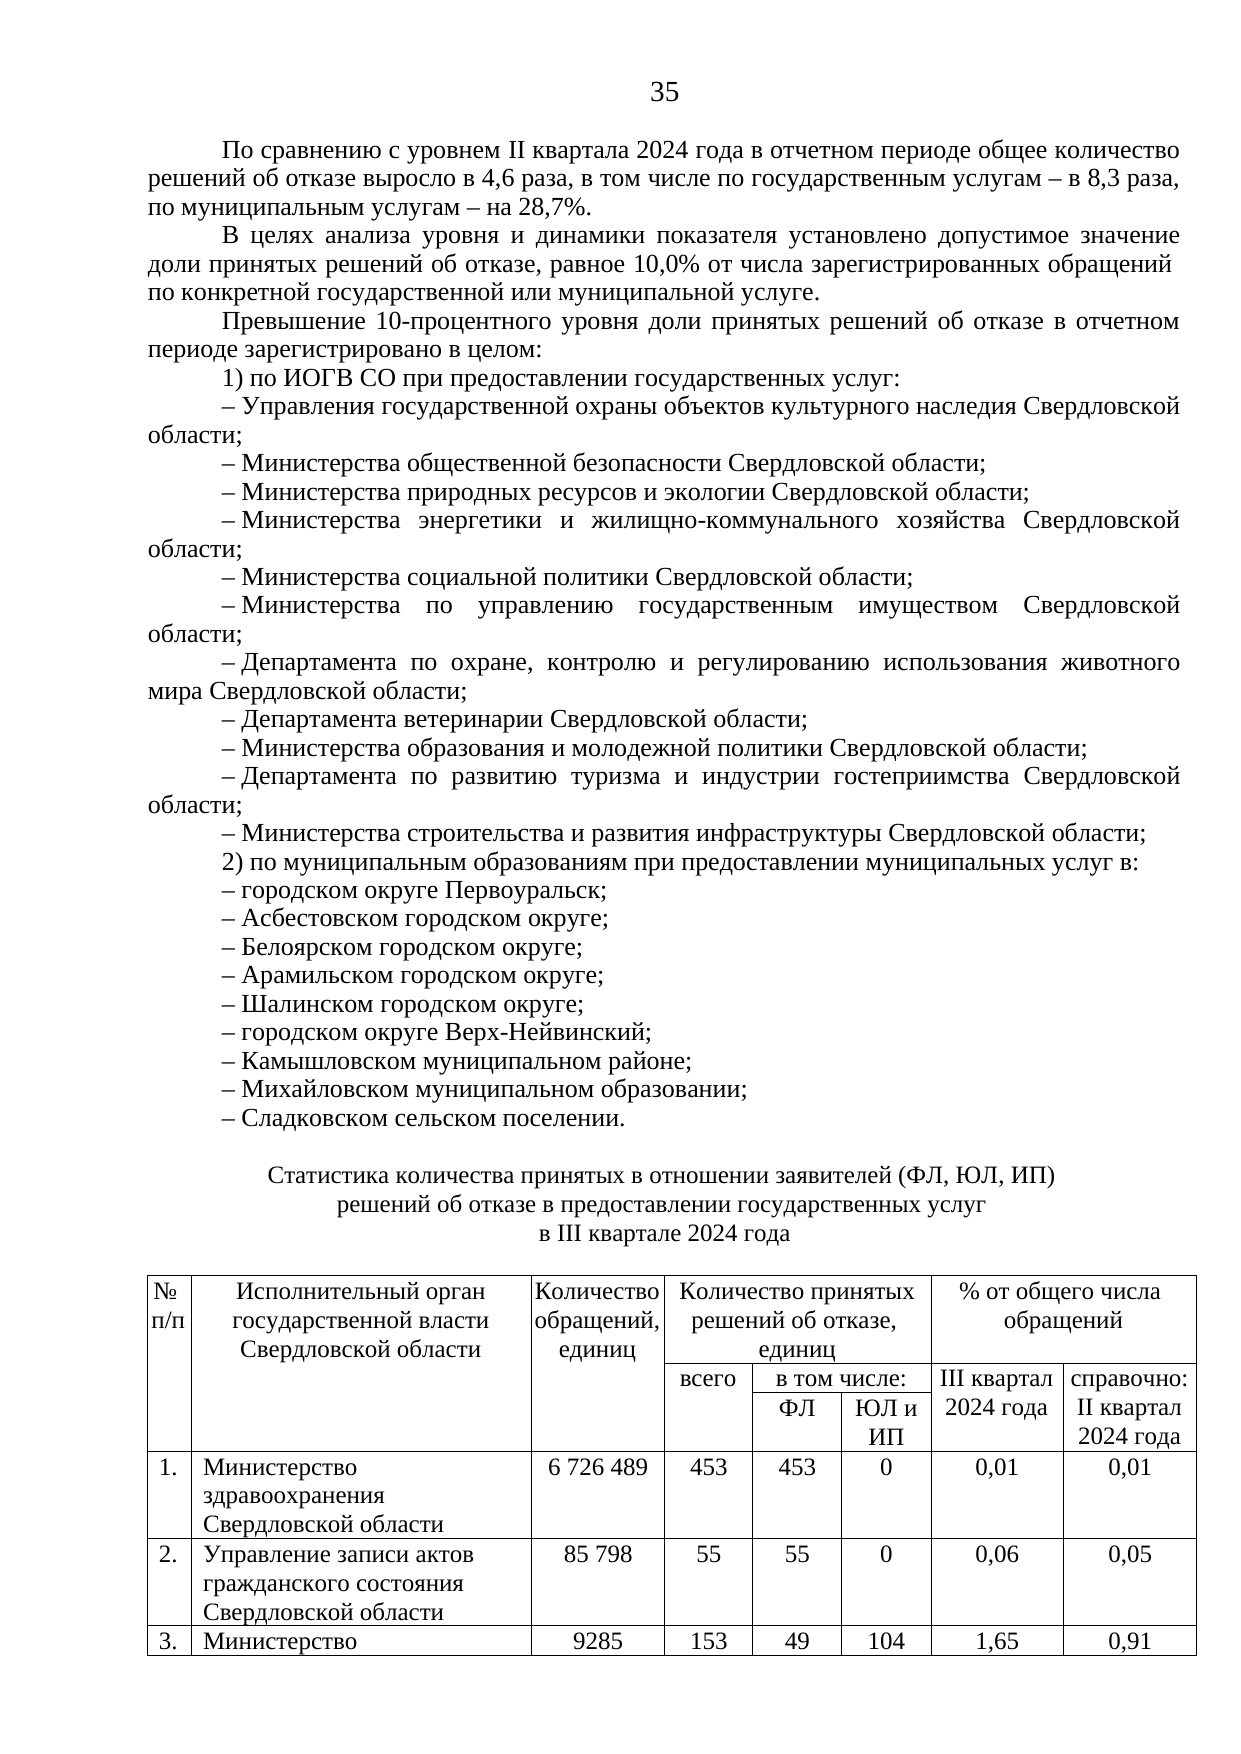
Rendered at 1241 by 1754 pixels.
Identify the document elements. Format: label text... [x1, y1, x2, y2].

text – Министерства природных ресурсов и экологии Свердловской области; [148, 477, 1181, 506]
text – Министерства энергетики и жилищно-коммунального хозяйства Свердловской области; [148, 506, 1181, 563]
text В целях анализа уровня и динамики показателя установлено допустимое значение доли принятых решений об отказе, равное 10,0% от числа зарегистрированных обращений по конкретной государственной или муниципальной услуге. [148, 221, 1181, 306]
text – Михайловском муниципальном образовании; [148, 1075, 1181, 1103]
table_cell 85 798 [532, 1539, 664, 1625]
table_cell III квартал 2024 года [932, 1364, 1063, 1451]
table_cell 0,06 [932, 1539, 1063, 1625]
table_cell 1. [148, 1452, 191, 1538]
table_header Исполнительный орган государственной власти Свердловской области [192, 1276, 531, 1451]
text – Арамильском городском округе; [148, 961, 1181, 989]
text – Министерства по управлению государственным имуществом Свердловской области; [148, 591, 1181, 648]
table_cell 453 [753, 1452, 841, 1538]
text – Белоярском городском округе; [148, 933, 1181, 961]
text – городском округе Первоуральск; [148, 876, 1181, 904]
table_cell в том числе: [753, 1364, 931, 1392]
table_cell 2. [148, 1539, 191, 1625]
table_header Количество принятых решений об отказе, единиц [665, 1276, 931, 1362]
text – Министерства строительства и развития инфраструктуры Свердловской области; [148, 819, 1181, 847]
table_cell 0,01 [932, 1452, 1063, 1538]
text – Управления государственной охраны объектов культурного наследия Свердловской области; [148, 392, 1181, 449]
table_cell 6 726 489 [532, 1452, 664, 1538]
table_cell справочно: II квартал 2024 года [1064, 1364, 1196, 1451]
table_cell 0,01 [1064, 1452, 1196, 1538]
text – Шалинском городском округе; [148, 989, 1181, 1018]
text – городском округе Верх-Нейвинский; [148, 1018, 1181, 1046]
text – Сладковском сельском поселении. [148, 1103, 1181, 1132]
table_cell ЮЛ и ИП [842, 1393, 931, 1451]
text – Департамента по развитию туризма и индустрии гостеприимства Свердловской области; [148, 762, 1181, 819]
table_cell 0 [842, 1452, 931, 1538]
table_cell Министерство [192, 1626, 531, 1655]
table_cell всего [665, 1364, 752, 1451]
text – Камышловском муниципальном районе; [148, 1046, 1181, 1075]
table_cell 55 [665, 1539, 752, 1625]
text Статистика количества принятых в отношении заявителей (ФЛ, ЮЛ, ИП) решений об отказе в предоставлении государственных услуг [148, 1160, 1181, 1218]
table_cell 453 [665, 1452, 752, 1538]
table_cell 0,05 [1064, 1539, 1196, 1625]
text – Департамента по охране, контролю и регулированию использования животного мира Свердловской области; [148, 648, 1181, 705]
table_header № п/п [148, 1276, 191, 1451]
table_cell 55 [753, 1539, 841, 1625]
table_header Количество обращений, единиц [532, 1276, 664, 1451]
table_cell 9285 [532, 1626, 664, 1655]
table_cell 3. [148, 1626, 191, 1655]
table_header % от общего числа обращений [932, 1276, 1196, 1362]
table_cell ФЛ [753, 1393, 841, 1451]
text По сравнению с уровнем II квартала 2024 года в отчетном периоде общее количество решений об отказе выросло в 4,6 раза, в том числе по государственным услугам – в 8,3 раза, по муниципальным услугам – на 28,7%. [148, 135, 1181, 221]
text – Министерства общественной безопасности Свердловской области; [148, 449, 1181, 477]
text 2) по муниципальным образованиям при предоставлении муниципальных услуг в: [148, 847, 1181, 876]
table_cell 0,91 [1064, 1626, 1196, 1655]
table_cell Министерство здравоохранения Свердловской области [192, 1452, 531, 1538]
text – Департамента ветеринарии Свердловской области; [148, 705, 1181, 733]
text – Министерства образования и молодежной политики Свердловской области; [148, 733, 1181, 762]
text в III квартале 2024 года [148, 1218, 1181, 1246]
table_cell 104 [842, 1626, 931, 1655]
table_cell Управление записи актов гражданского состояния Свердловской области [192, 1539, 531, 1625]
text – Асбестовском городском округе; [148, 904, 1181, 933]
table_cell 49 [753, 1626, 841, 1655]
table_cell 1,65 [932, 1626, 1063, 1655]
text 1) по ИОГВ СО при предоставлении государственных услуг: [148, 363, 1181, 392]
text Превышение 10-процентного уровня доли принятых решений об отказе в отчетном периоде зарегистрировано в целом: [148, 306, 1181, 363]
table_cell 153 [665, 1626, 752, 1655]
table_cell 0 [842, 1539, 931, 1625]
text – Министерства социальной политики Свердловской области; [148, 563, 1181, 591]
